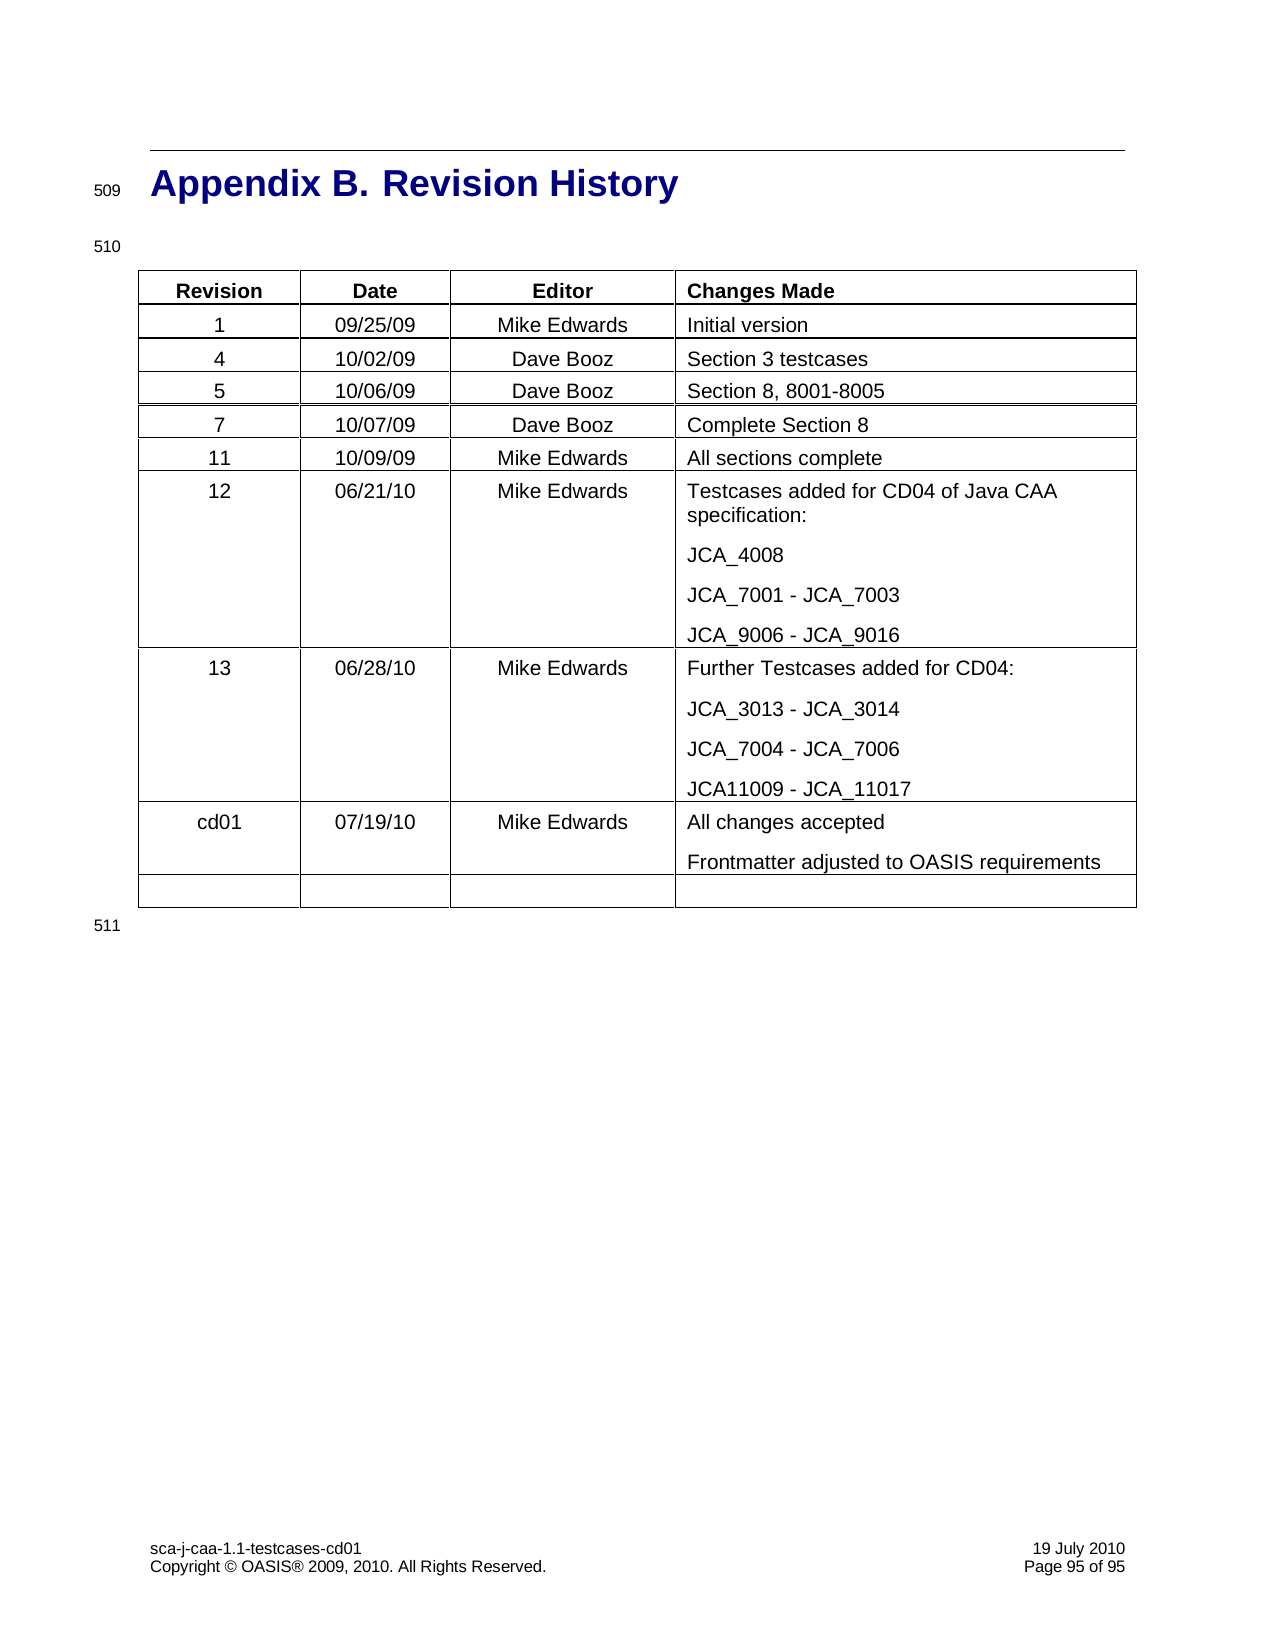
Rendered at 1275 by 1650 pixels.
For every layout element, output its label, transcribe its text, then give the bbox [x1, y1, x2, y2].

table_cell 11 [139, 439, 299, 470]
table_cell Mike Edwards [451, 439, 674, 470]
table_cell Initial version [676, 305, 1136, 337]
table_cell Mike Edwards [451, 471, 674, 647]
table_cell Section 8, 8001-8005 [676, 372, 1136, 403]
table_cell 1 [139, 305, 299, 337]
table_cell 28/06/10 [301, 649, 449, 801]
table_cell 13 [139, 649, 299, 801]
table_cell 12 [139, 471, 299, 647]
table_cell [451, 875, 674, 907]
table_header Revision [139, 271, 299, 303]
table_cell Dave Booz [451, 372, 674, 403]
table_cell [676, 875, 1136, 907]
table_cell Mike Edwards [451, 649, 674, 801]
table_cell Section 3 testcases [676, 339, 1136, 371]
table_cell All changes accepted Frontmatter adjusted to OASIS requirements [676, 802, 1136, 874]
table_header Editor [451, 271, 674, 303]
table_cell All sections complete [676, 439, 1136, 470]
table_cell Mike Edwards [451, 305, 674, 337]
table_cell [139, 875, 299, 907]
table_cell [301, 875, 449, 907]
table_cell Mike Edwards [451, 802, 674, 874]
table_cell 7 [139, 406, 299, 437]
table_cell Dave Booz [451, 406, 674, 437]
table_cell cd01 [139, 802, 299, 874]
table_cell 25/09/09 [301, 305, 449, 337]
table_header Changes Made [676, 271, 1136, 303]
table_cell Testcases added for CD04 of Java CAA specification: JCA_4008 JCA_7001 - JCA_7003 JCA_9006 - JCA_9016 [676, 471, 1136, 647]
table_cell 07/10/09 [301, 406, 449, 437]
table_header Date [301, 271, 449, 303]
table_cell Complete Section 8 [676, 406, 1136, 437]
subtitle Revision History [150, 151, 1125, 204]
table_cell 21/06/10 [301, 471, 449, 647]
table_cell 4 [139, 339, 299, 371]
table_cell Dave Booz [451, 339, 674, 371]
table_cell 06/10/09 [301, 372, 449, 403]
table_cell 02/10/09 [301, 339, 449, 371]
table_cell 19/07/10 [301, 802, 449, 874]
table_cell 5 [139, 372, 299, 403]
table_cell 09/10/09 [301, 439, 449, 470]
table_cell Further Testcases added for CD04: JCA_3013 - JCA_3014 JCA_7004 - JCA_7006 JCA11009 - JCA_11017 [676, 649, 1136, 801]
